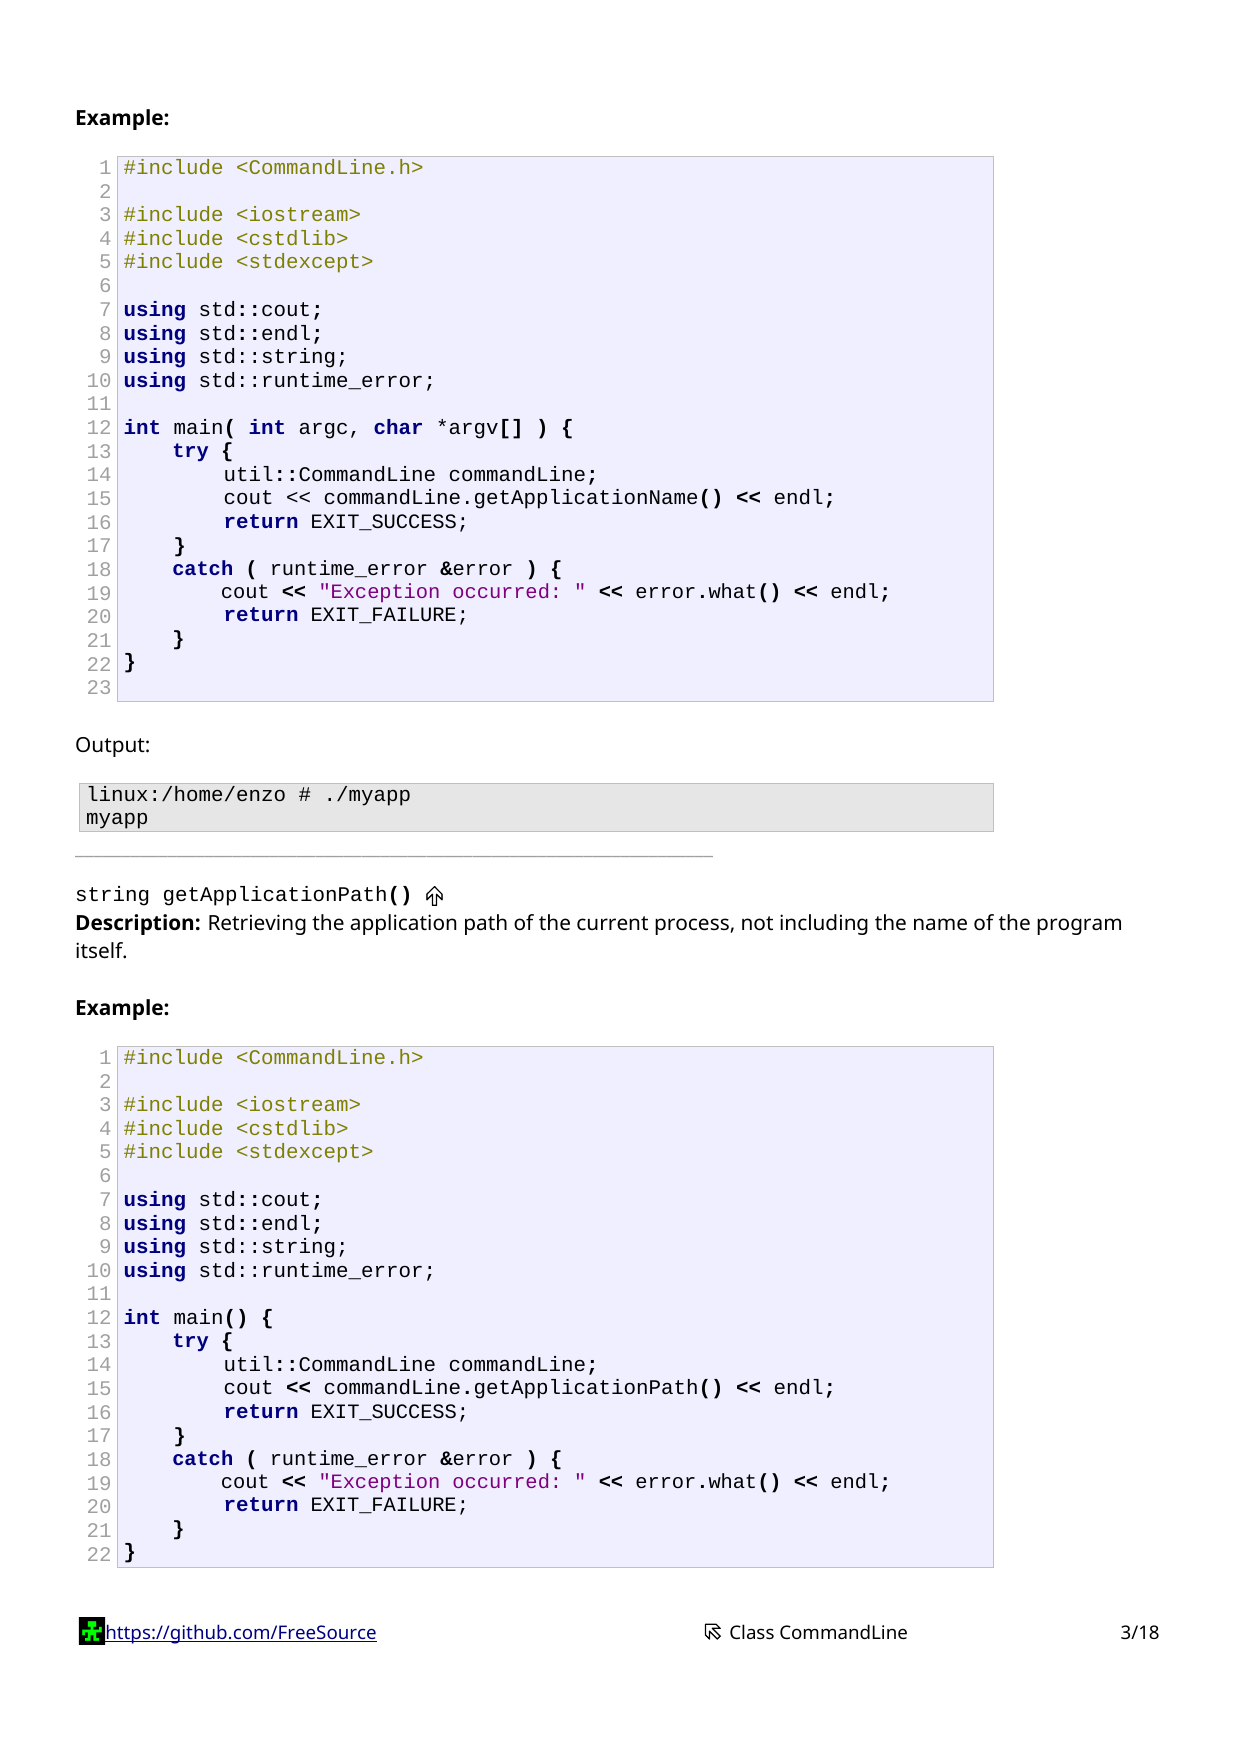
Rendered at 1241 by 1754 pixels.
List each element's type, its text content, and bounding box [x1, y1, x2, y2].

text string getApplicationPath()  [75, 861, 1165, 908]
table_header 1 2 3 4 5 6 7 8 9 10 11 12 13 14 15 16 17 18 19 20 21 22 23 [80, 156, 117, 701]
text Description: Retrieving the application path of the current process, not including the name of the program itself. [75, 908, 1165, 993]
text Output: [75, 731, 1165, 759]
text Example: [75, 103, 1165, 156]
table_header #include <CommandLine.h> #include <iostream> #include <cstdlib> #include <stdexcept> using std::cout; using std::endl; using std::string; using std::runtime_error; int main() { try { util::CommandLine commandLine; cout << commandLine.getApplicationPath() << endl; return EXIT_SUCCESS; } catch ( runtime_error &error ) { cout << "Exception occurred: " << error.what() << endl; return EXIT_FAILURE; } } [118, 1047, 993, 1567]
text Example: [75, 993, 1165, 1046]
picture [78, 1617, 106, 1645]
table_header 1 2 3 4 5 6 7 8 9 10 11 12 13 14 15 16 17 18 19 20 21 22 [80, 1046, 117, 1567]
table_header #include <CommandLine.h> #include <iostream> #include <cstdlib> #include <stdexcept> using std::cout; using std::endl; using std::string; using std::runtime_error; int main( int argc, char *argv[] ) { try { util::CommandLine commandLine; cout << commandLine.getApplicationName() << endl; return EXIT_SUCCESS; } catch ( runtime_error &error ) { cout << "Exception occurred: " << error.what() << endl; return EXIT_FAILURE; } } [118, 157, 993, 701]
table_header linux:/home/enzo # ./myapp myapp [80, 784, 993, 831]
text _____________________________________________________________________ [75, 832, 1165, 861]
